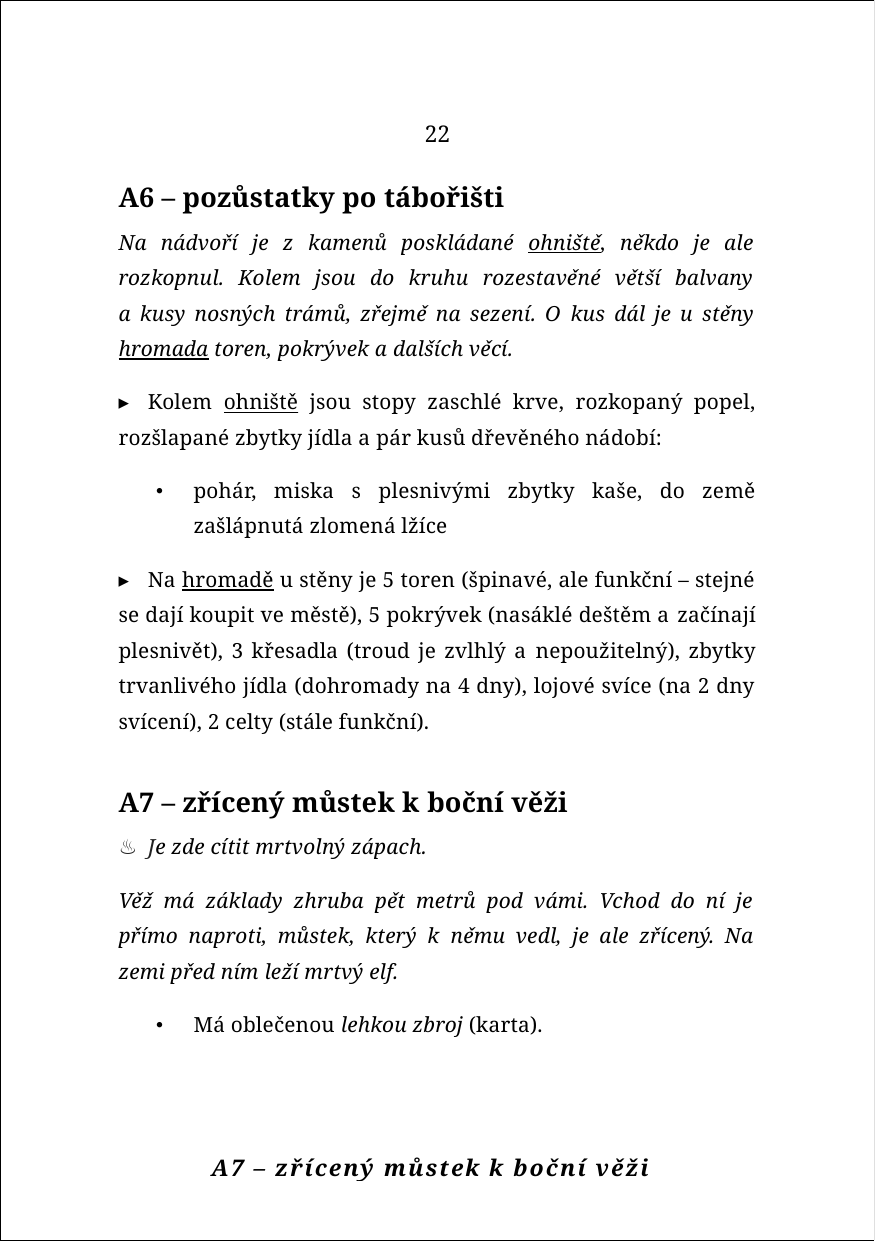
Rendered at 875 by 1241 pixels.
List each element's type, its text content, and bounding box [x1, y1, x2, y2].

list pohár, miska s⁠ plesnivými zbytky kaše, do země zašlápnutá zlomená lžíce [156, 476, 756, 540]
list Má oblečenou lehkou zbroj (karta). [156, 1010, 756, 1038]
subtitle A6 – pozůstatky po tábořišti [118, 179, 756, 216]
text Věž má základy zhruba pět metrů pod vámi. Vchod do ní je přímo naproti, můstek, který k⁠ němu vedl, je ale zřícený. Na zemi před ním leží mrtvý elf. [118, 886, 756, 985]
text ▸ Kolem ohniště jsou stopy zaschlé krve, rozkopaný popel, rozšlapané zbytky jídla a⁠ pár kusů dřevěného nádobí: [118, 387, 756, 451]
text ♨ Je zde cítit mrtvolný zápach. [118, 832, 756, 861]
text ▸ Na hromadě u⁠ stěny je 5 toren (špinavé, ale funkční – stejné se dají koupit ve městě), 5 pokrývek (nasáklé deštěm a⁠ začínají plesnivět), 3 křesadla (troud je zvlhlý a⁠ nepoužitelný), zbytky trvanlivého jídla (dohromady na 4 dny), lojové svíce (na 2 dny svícení), 2 celty (stále funkční). [118, 565, 756, 735]
subtitle A7 – zřícený můstek k⁠ boční věži [118, 784, 756, 821]
text Na nádvoří je z⁠ kamenů poskládané ohniště, někdo je ale rozkopnul. Kolem jsou do kruhu rozestavěné větší balvany a⁠ kusy nosných trámů, zřejmě na sezení. O⁠ kus dál je u⁠ stěny hromada toren, pokrývek a⁠ dalších věcí. [118, 228, 756, 363]
